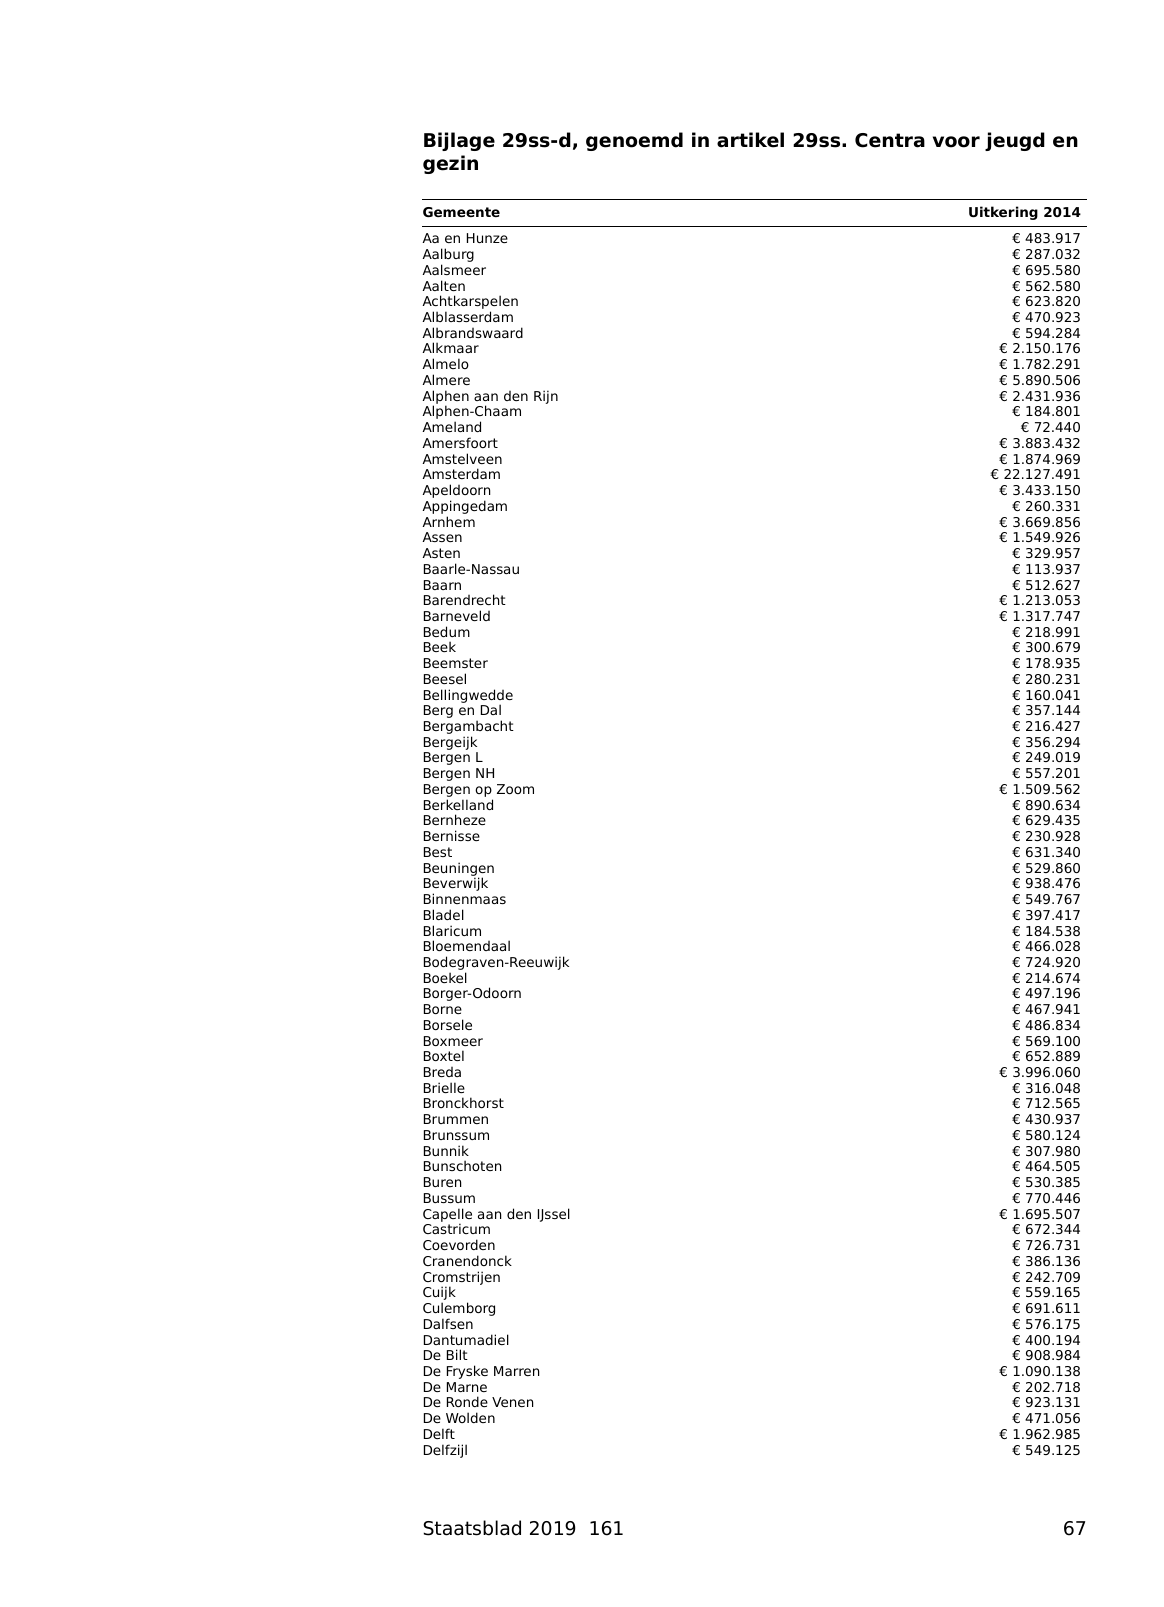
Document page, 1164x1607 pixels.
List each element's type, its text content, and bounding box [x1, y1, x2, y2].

table_cell Cuijk [422, 1285, 754, 1301]
table_cell Bernisse [422, 829, 754, 845]
table_cell € 569.100 [754, 1034, 1087, 1049]
table_cell € 3.883.432 [754, 436, 1087, 451]
table_cell € 530.385 [754, 1175, 1087, 1191]
table_cell Best [422, 845, 754, 860]
table_cell Cromstrijen [422, 1269, 754, 1285]
table_cell Bergen NH [422, 766, 754, 782]
table_cell Alkmaar [422, 341, 754, 357]
table_cell Castricum [422, 1222, 754, 1238]
table_cell € 512.627 [754, 577, 1087, 593]
table_cell Amstelveen [422, 451, 754, 467]
table_cell Appingedam [422, 499, 754, 514]
table_cell € 908.984 [754, 1348, 1087, 1364]
table_cell € 923.131 [754, 1395, 1087, 1411]
table_cell € 726.731 [754, 1238, 1087, 1254]
table_cell € 562.580 [754, 279, 1087, 294]
table_cell De Marne [422, 1380, 754, 1395]
table_cell € 497.196 [754, 986, 1087, 1002]
table_cell Blaricum [422, 923, 754, 939]
table_cell Aalsmeer [422, 263, 754, 278]
table_cell Borne [422, 1002, 754, 1018]
table_cell € 470.923 [754, 310, 1087, 326]
table_cell € 214.674 [754, 971, 1087, 986]
table_cell € 249.019 [754, 750, 1087, 766]
table_cell Apeldoorn [422, 483, 754, 499]
table_cell € 3.433.150 [754, 483, 1087, 499]
table_cell Berkelland [422, 798, 754, 813]
table_cell € 1.317.747 [754, 609, 1087, 624]
table_cell € 22.127.491 [754, 467, 1087, 483]
table_cell € 483.917 [754, 227, 1087, 247]
table_cell € 1.549.926 [754, 530, 1087, 546]
table_cell € 724.920 [754, 955, 1087, 971]
table_cell € 356.294 [754, 735, 1087, 750]
table_cell Beverwijk [422, 876, 754, 892]
table_cell Bernheze [422, 813, 754, 829]
table_cell € 300.679 [754, 640, 1087, 656]
table_cell € 1.874.969 [754, 451, 1087, 467]
table_cell € 1.090.138 [754, 1364, 1087, 1379]
table_cell Ameland [422, 420, 754, 436]
table_cell Berg en Dal [422, 703, 754, 719]
table_cell Baarle-Nassau [422, 562, 754, 577]
table_cell Bussum [422, 1191, 754, 1206]
table_cell € 242.709 [754, 1269, 1087, 1285]
table_cell Baarn [422, 577, 754, 593]
table_header Gemeente [422, 200, 754, 226]
table_cell Binnenmaas [422, 892, 754, 908]
table_cell € 5.890.506 [754, 373, 1087, 388]
table_cell Assen [422, 530, 754, 546]
table_cell € 386.136 [754, 1254, 1087, 1269]
table_cell Barneveld [422, 609, 754, 624]
table_cell Alphen-Chaam [422, 404, 754, 420]
table_cell Borger-Odoorn [422, 986, 754, 1002]
table_cell € 178.935 [754, 656, 1087, 672]
table_cell € 695.580 [754, 263, 1087, 278]
table_cell Asten [422, 546, 754, 562]
table_cell Buren [422, 1175, 754, 1191]
table_cell De Ronde Venen [422, 1395, 754, 1411]
table_cell Achtkarspelen [422, 294, 754, 310]
table_cell € 260.331 [754, 499, 1087, 514]
table_cell € 770.446 [754, 1191, 1087, 1206]
table_cell Boekel [422, 971, 754, 986]
table_cell Coevorden [422, 1238, 754, 1254]
table_cell € 218.991 [754, 625, 1087, 640]
table_cell Dantumadiel [422, 1332, 754, 1348]
table_cell € 280.231 [754, 672, 1087, 687]
table_cell Bladel [422, 908, 754, 923]
table_cell € 557.201 [754, 766, 1087, 782]
table_cell € 160.041 [754, 688, 1087, 703]
table_cell € 287.032 [754, 247, 1087, 263]
table_cell € 1.213.053 [754, 593, 1087, 609]
table_cell € 1.962.985 [754, 1427, 1087, 1442]
table_cell Beemster [422, 656, 754, 672]
table_cell Barendrecht [422, 593, 754, 609]
table_cell € 430.937 [754, 1112, 1087, 1128]
table_cell Brunssum [422, 1128, 754, 1143]
table_cell € 691.611 [754, 1301, 1087, 1317]
table_cell € 466.028 [754, 939, 1087, 955]
table_cell Almelo [422, 357, 754, 373]
table_cell Breda [422, 1065, 754, 1081]
table_cell Alphen aan den Rijn [422, 389, 754, 404]
table_cell De Bilt [422, 1348, 754, 1364]
table_cell € 3.996.060 [754, 1065, 1087, 1081]
table_cell Bergeijk [422, 735, 754, 750]
table_cell Delft [422, 1427, 754, 1442]
table_cell Bronckhorst [422, 1096, 754, 1112]
table_cell Dalfsen [422, 1317, 754, 1332]
table_cell € 471.056 [754, 1411, 1087, 1427]
table_cell € 184.538 [754, 923, 1087, 939]
table_cell € 1.695.507 [754, 1206, 1087, 1222]
table_cell € 623.820 [754, 294, 1087, 310]
table_cell € 329.957 [754, 546, 1087, 562]
table_cell Bloemendaal [422, 939, 754, 955]
table_cell € 202.718 [754, 1380, 1087, 1395]
table_cell Bellingwedde [422, 688, 754, 703]
table_cell € 3.669.856 [754, 514, 1087, 530]
table_cell De Wolden [422, 1411, 754, 1427]
table_cell Aa en Hunze [422, 227, 754, 247]
table_cell Bodegraven-Reeuwijk [422, 955, 754, 971]
table_cell De Fryske Marren [422, 1364, 754, 1379]
table_cell Boxtel [422, 1049, 754, 1065]
table_cell € 486.834 [754, 1018, 1087, 1033]
table_cell Cranendonck [422, 1254, 754, 1269]
table_cell € 2.150.176 [754, 341, 1087, 357]
table_cell € 594.284 [754, 326, 1087, 341]
table_cell € 890.634 [754, 798, 1087, 813]
table_cell € 938.476 [754, 876, 1087, 892]
table_cell Boxmeer [422, 1034, 754, 1049]
table_cell Borsele [422, 1018, 754, 1033]
table_cell € 576.175 [754, 1317, 1087, 1332]
table_cell Bergen L [422, 750, 754, 766]
table_cell Bunschoten [422, 1159, 754, 1175]
table_cell Bunnik [422, 1144, 754, 1159]
table_cell Beuningen [422, 860, 754, 876]
table_cell Beesel [422, 672, 754, 687]
table_cell € 307.980 [754, 1144, 1087, 1159]
table_cell € 712.565 [754, 1096, 1087, 1112]
table_cell € 631.340 [754, 845, 1087, 860]
table_cell € 184.801 [754, 404, 1087, 420]
subtitle Bijlage 29ss-d, genoemd in artikel 29ss. Centra voor jeugd en gezin [422, 130, 1087, 174]
table_cell € 1.782.291 [754, 357, 1087, 373]
table_cell € 400.194 [754, 1332, 1087, 1348]
table_cell Amersfoort [422, 436, 754, 451]
table_cell Arnhem [422, 514, 754, 530]
table_cell € 464.505 [754, 1159, 1087, 1175]
table_cell Almere [422, 373, 754, 388]
table_cell Brielle [422, 1081, 754, 1096]
table_cell € 529.860 [754, 860, 1087, 876]
table_cell Amsterdam [422, 467, 754, 483]
table_cell € 629.435 [754, 813, 1087, 829]
table_cell € 467.941 [754, 1002, 1087, 1018]
table_cell € 357.144 [754, 703, 1087, 719]
table_cell € 230.928 [754, 829, 1087, 845]
table_cell Bergen op Zoom [422, 782, 754, 797]
table_cell € 1.509.562 [754, 782, 1087, 797]
table_cell Alblasserdam [422, 310, 754, 326]
table_cell € 397.417 [754, 908, 1087, 923]
table_cell Beek [422, 640, 754, 656]
table_cell Aalburg [422, 247, 754, 263]
table_cell Albrandswaard [422, 326, 754, 341]
table_cell € 580.124 [754, 1128, 1087, 1143]
table_cell € 559.165 [754, 1285, 1087, 1301]
table_cell € 72.440 [754, 420, 1087, 436]
table_cell Culemborg [422, 1301, 754, 1317]
table_cell € 652.889 [754, 1049, 1087, 1065]
table_cell € 216.427 [754, 719, 1087, 734]
table_header Uitkering 2014 [754, 200, 1087, 226]
table_cell € 113.937 [754, 562, 1087, 577]
table_cell Bedum [422, 625, 754, 640]
table_cell € 549.125 [754, 1443, 1087, 1458]
table_cell € 316.048 [754, 1081, 1087, 1096]
table_cell € 549.767 [754, 892, 1087, 908]
table_cell Bergambacht [422, 719, 754, 734]
table_cell € 2.431.936 [754, 389, 1087, 404]
table_cell Delfzijl [422, 1443, 754, 1458]
table_cell € 672.344 [754, 1222, 1087, 1238]
table_cell Aalten [422, 279, 754, 294]
table_cell Brummen [422, 1112, 754, 1128]
table_cell Capelle aan den IJssel [422, 1206, 754, 1222]
